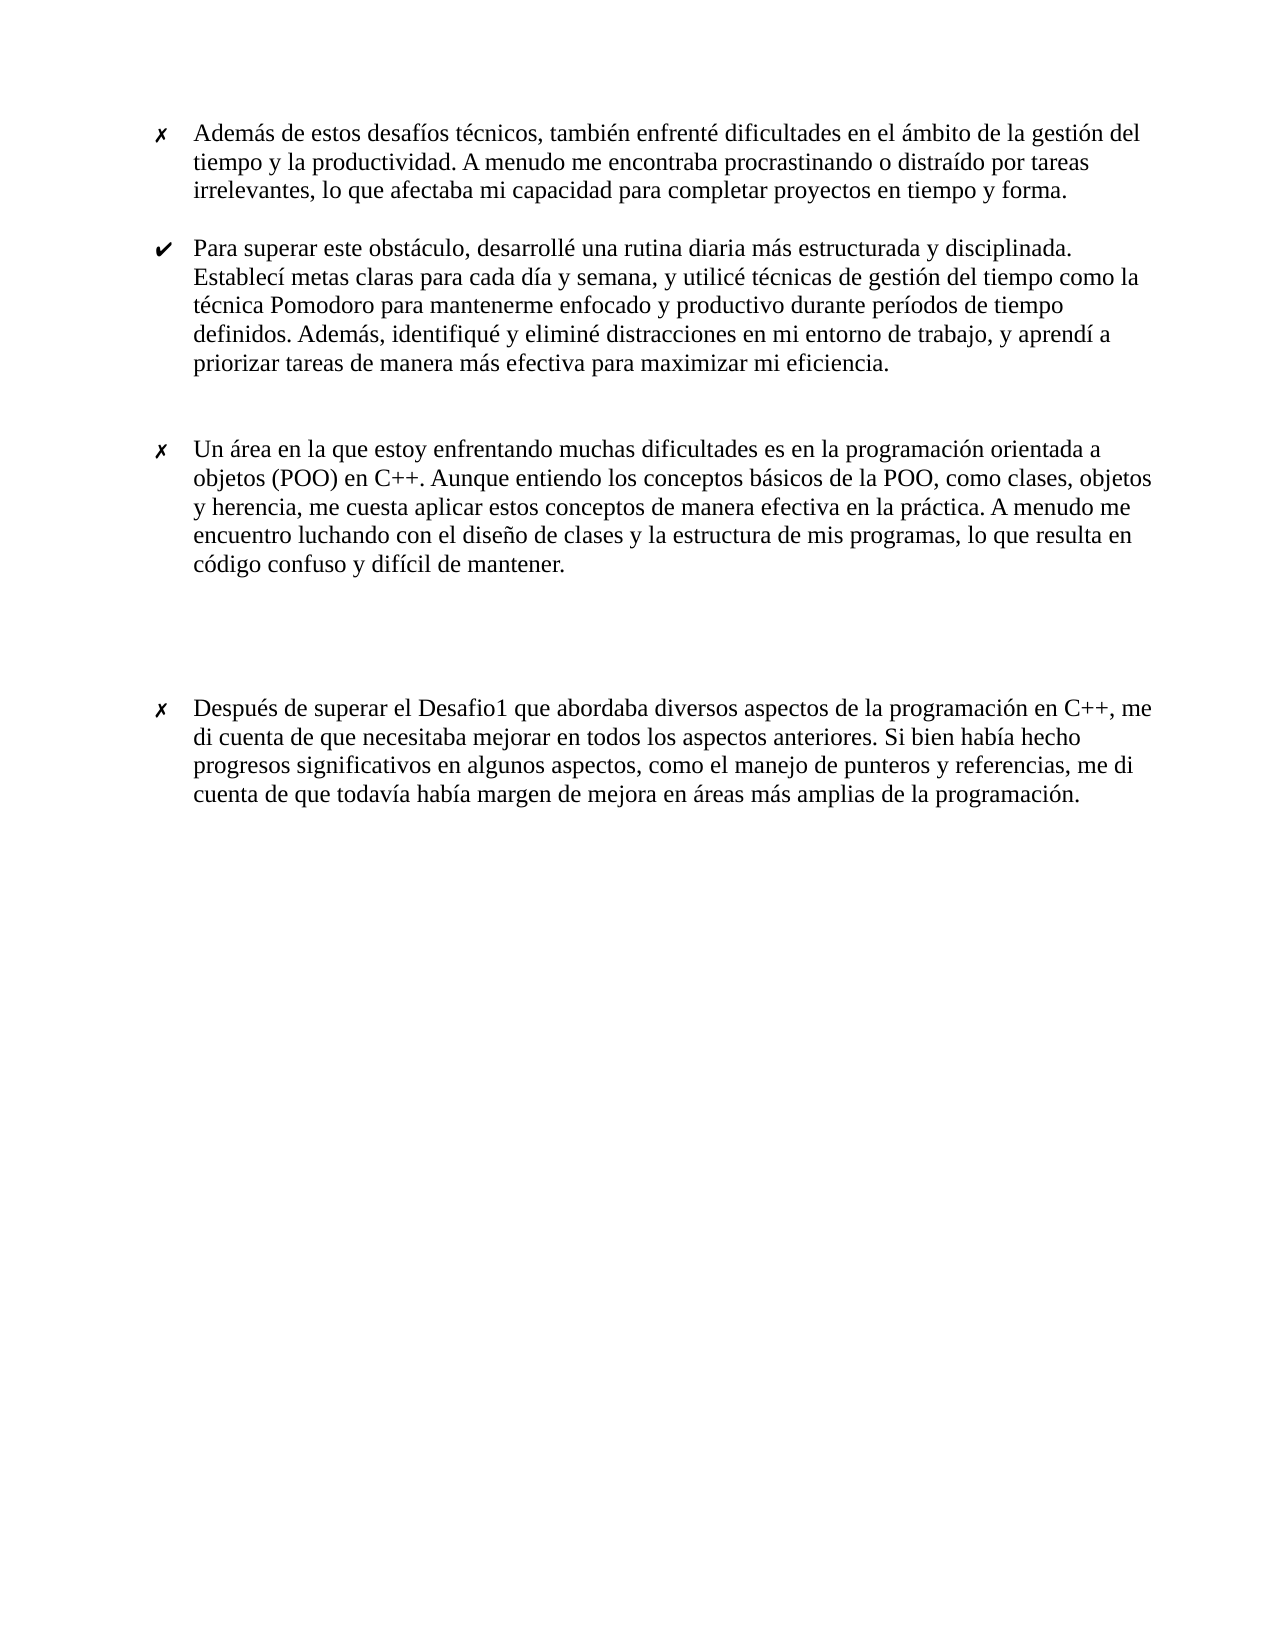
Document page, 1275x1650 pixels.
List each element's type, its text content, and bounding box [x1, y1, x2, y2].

list Después de superar el Desafio1 que abordaba diversos aspectos de la programación en C++, me di cuenta de que necesitaba mejorar en todos los aspectos anteriores. Si bien había hecho progresos significativos en algunos aspectos, como el manejo de punteros y referencias, me di cuenta de que todavía había margen de mejora en áreas más amplias de la programación. [156, 693, 1157, 808]
list Un área en la que estoy enfrentando muchas dificultades es en la programación orientada a objetos (POO) en C++. Aunque entiendo los conceptos básicos de la POO, como clases, objetos y herencia, me cuesta aplicar estos conceptos de manera efectiva en la práctica. A menudo me encuentro luchando con el diseño de clases y la estructura de mis programas, lo que resulta en código confuso y difícil de mantener. [156, 434, 1157, 578]
list Además de estos desafíos técnicos, también enfrenté dificultades en el ámbito de la gestión del tiempo y la productividad. A menudo me encontraba procrastinando o distraído por tareas irrelevantes, lo que afectaba mi capacidad para completar proyectos en tiempo y forma. [156, 118, 1157, 204]
list Para superar este obstáculo, desarrollé una rutina diaria más estructurada y disciplinada. Establecí metas claras para cada día y semana, y utilicé técnicas de gestión del tiempo como la técnica Pomodoro para mantenerme enfocado y productivo durante períodos de tiempo definidos. Además, identifiqué y eliminé distracciones en mi entorno de trabajo, y aprendí a priorizar tareas de manera más efectiva para maximizar mi eficiencia. [156, 233, 1157, 377]
